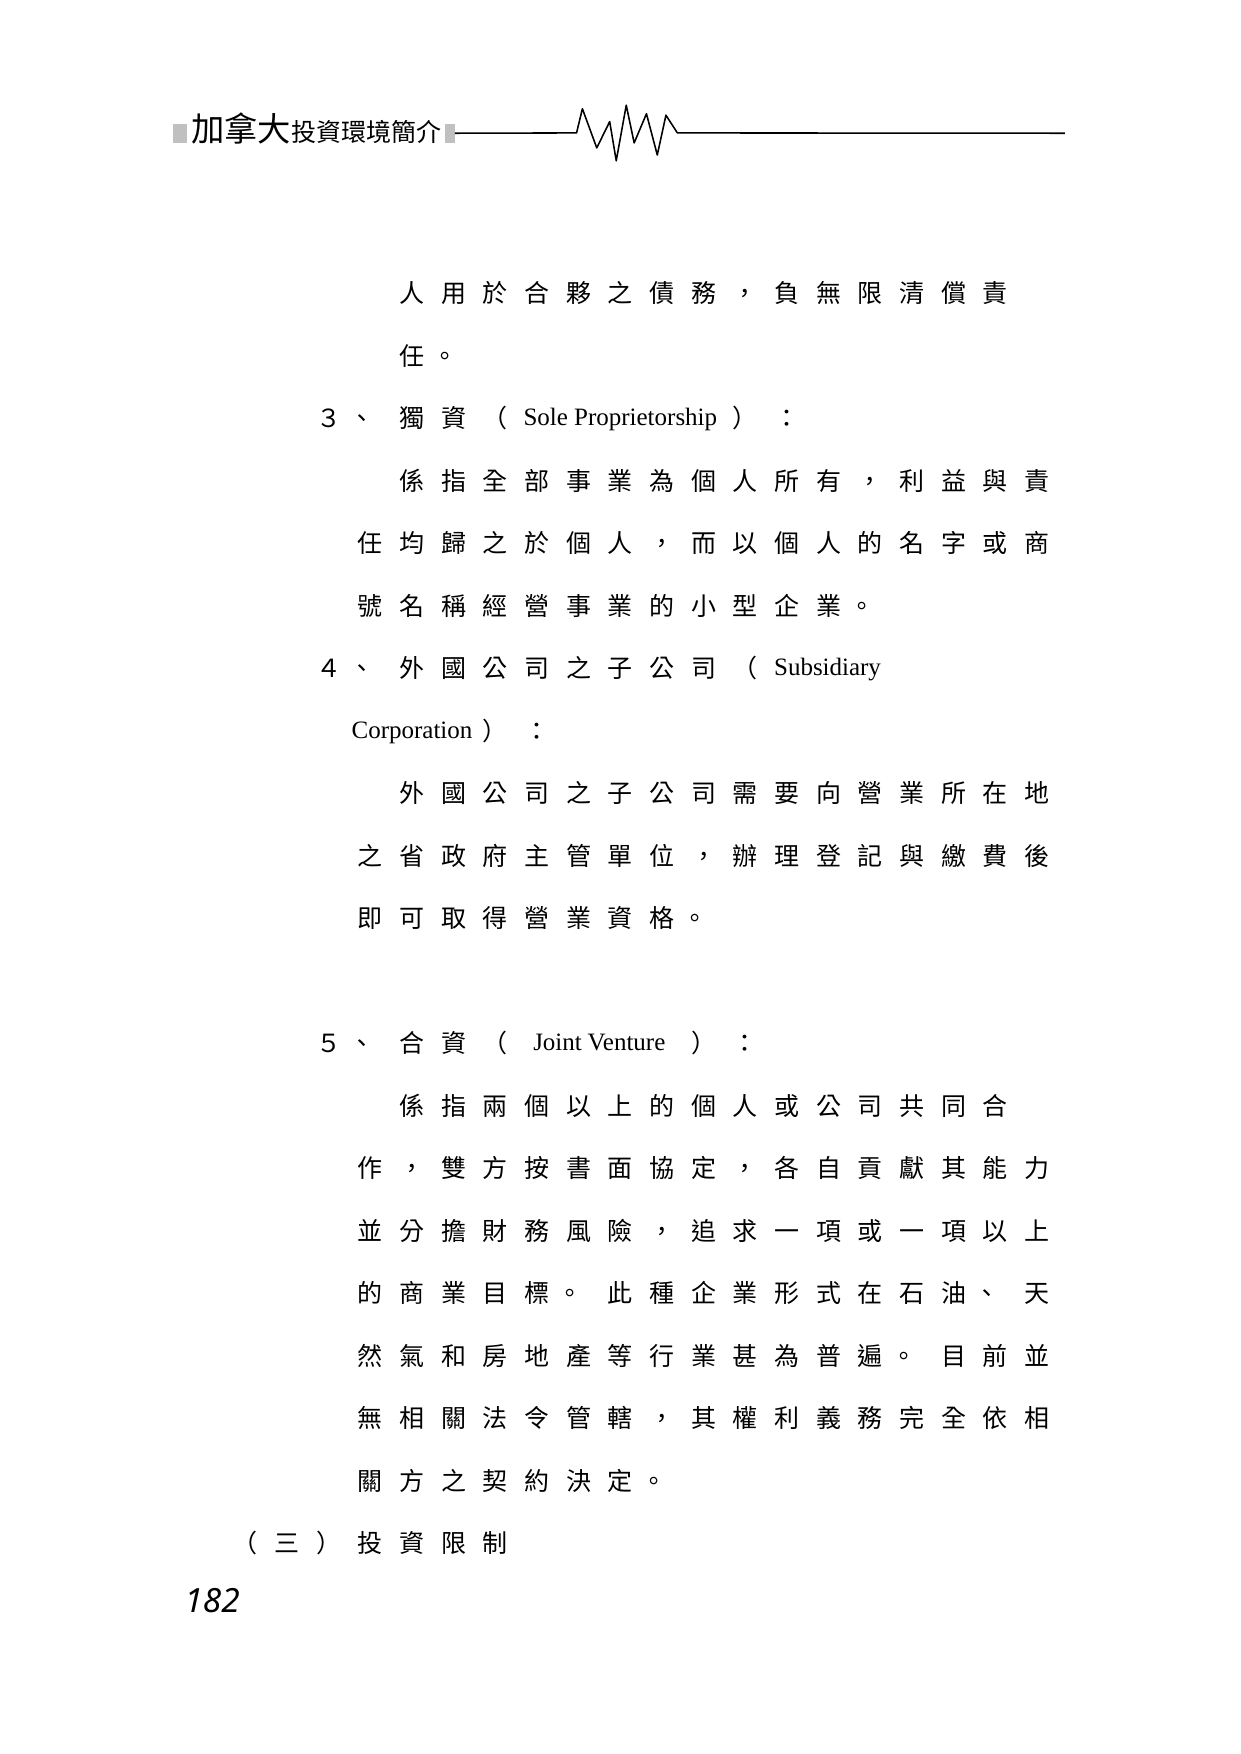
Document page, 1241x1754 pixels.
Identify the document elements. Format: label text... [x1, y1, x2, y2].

text ５、合資（Joint Venture）： [281, 1000, 1058, 1063]
text ４、外國公司之子公司（Subsidiary Corporation）： [281, 625, 1058, 750]
text 係指全部事業為個人所有，利益與責任均歸之於個人，而以個人的名字或商號名稱經營事業的小型企業。 [330, 438, 1058, 625]
text 人用於合夥之債務，負無限清償責任。 [306, 250, 1058, 375]
text 係指兩個以上的個人或公司共同合作，雙方按書面協定，各自貢獻其能力並分擔財務風險，追求一項或一項以上的商業目標。此種企業形式在石油、天然氣和房地產等行業甚為普遍。目前並無相關法令管轄，其權利義務完全依相關方之契約決定。 [330, 1063, 1058, 1500]
text 外國公司之子公司需要向營業所在地之省政府主管單位，辦理登記與繳費後即可取得營業資格。 [330, 750, 1058, 938]
text ３、獨資（Sole Proprietorship）： [281, 375, 1058, 438]
text （三）投資限制 [207, 1500, 1058, 1563]
